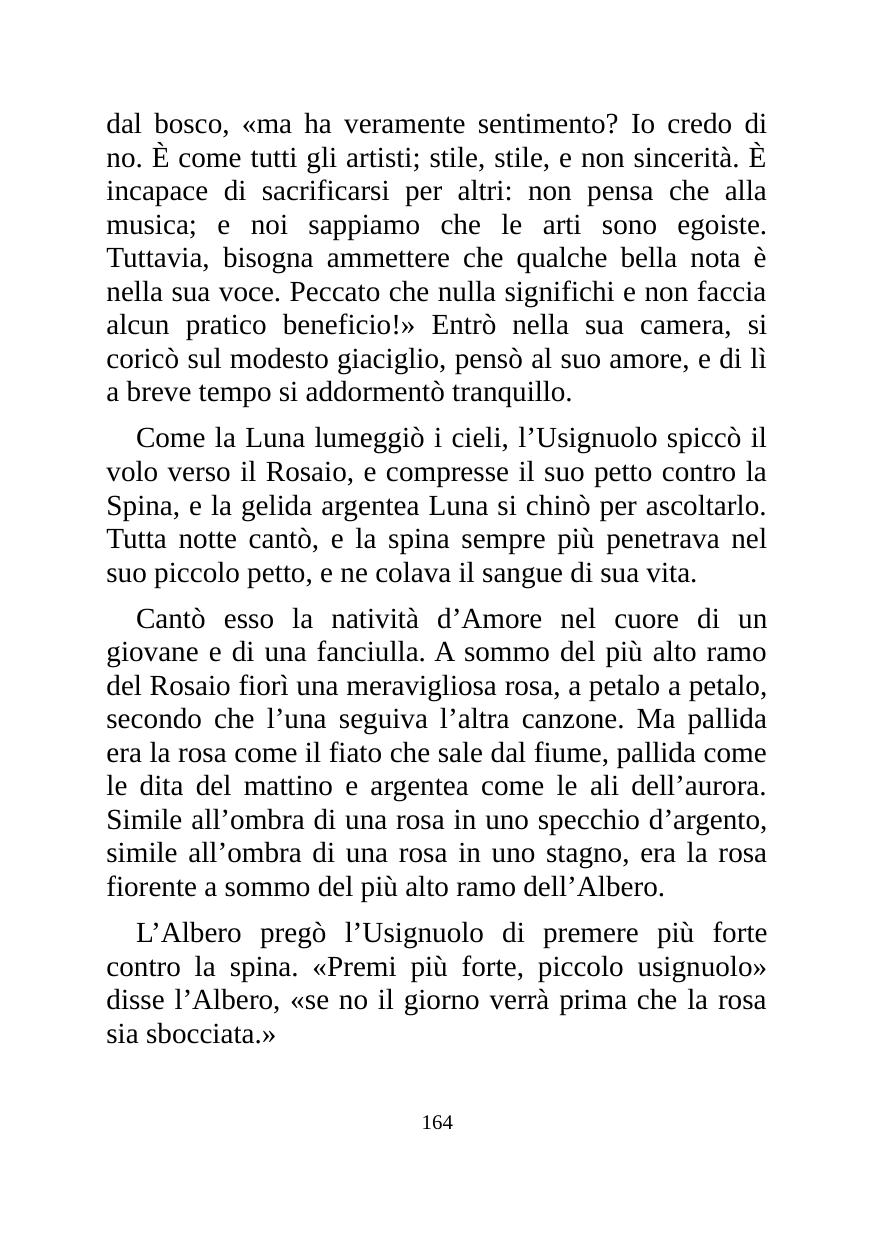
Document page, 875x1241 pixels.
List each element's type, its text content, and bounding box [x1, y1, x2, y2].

text Come la Luna lumeggiò i cieli, l’Usignuolo spiccò il volo verso il Rosaio, e compresse il suo petto contro la Spina, e la gelida argentea Luna si chinò per ascoltarlo. Tutta notte cantò, e la spina sempre più penetrava nel suo piccolo petto, e ne colava il sangue di sua vita. [106, 421, 768, 588]
text dal bosco, «ma ha veramente sentimento? Io credo di no. È come tutti gli artisti; stile, stile, e non sincerità. È incapace di sacrificarsi per altri: non pensa che alla musica; e noi sappiamo che le arti sono egoiste. Tuttavia, bisogna ammettere che qualche bella nota è nella sua voce. Peccato che nulla significhi e non faccia alcun pratico beneficio!» Entrò nella sua camera, si coricò sul modesto giaciglio, pensò al suo amore, e di lì a breve tempo si addormentò tranquillo. [106, 106, 768, 408]
text L’Albero pregò l’Usignuolo di premere più forte contro la spina. «Premi più forte, piccolo usignuolo» disse l’Albero, «se no il giorno verrà prima che la rosa sia sbocciata.» [106, 915, 768, 1049]
text Cantò esso la natività d’Amore nel cuore di un giovane e di una fanciulla. A sommo del più alto ramo del Rosaio fiorì una meravigliosa rosa, a petalo a petalo, secondo che l’una seguiva l’altra canzone. Ma pallida era la rosa come il fiato che sale dal fiume, pallida come le dita del mattino e argentea come le ali dell’aurora. Simile all’ombra di una rosa in uno specchio d’argento, simile all’ombra di una rosa in uno stagno, era la rosa fiorente a sommo del più alto ramo dell’Albero. [106, 601, 768, 903]
